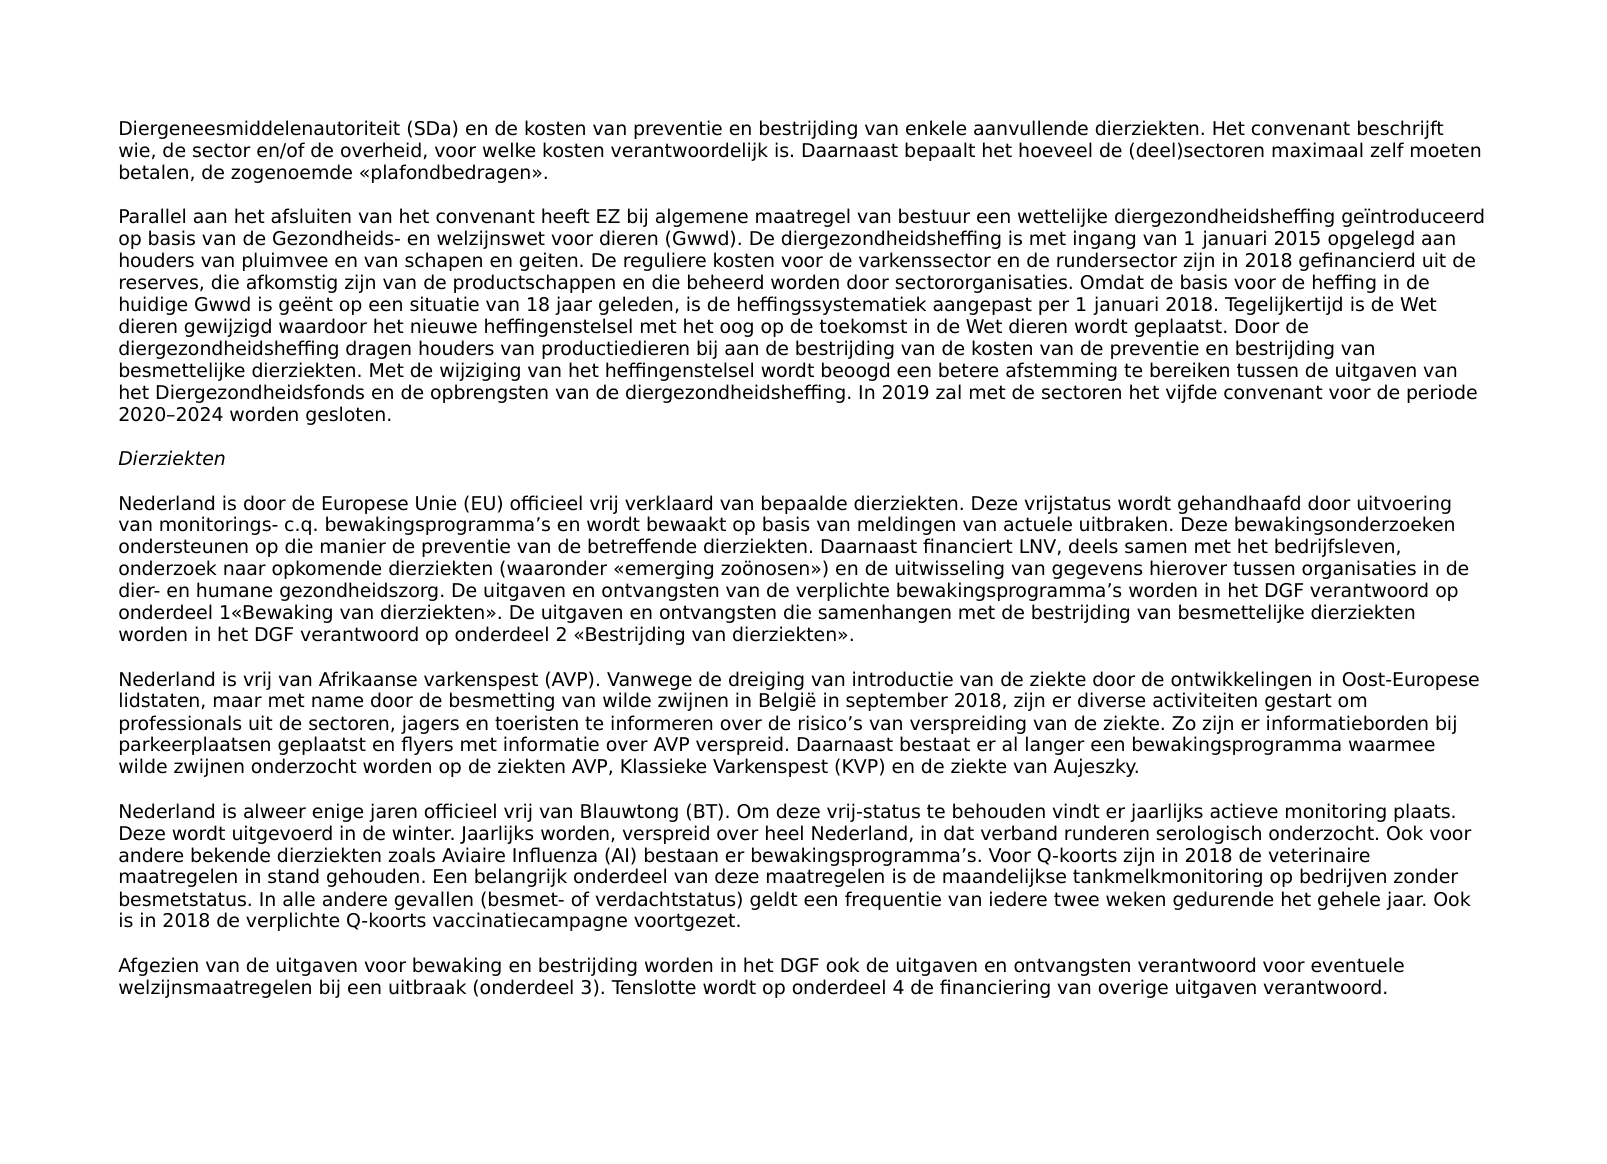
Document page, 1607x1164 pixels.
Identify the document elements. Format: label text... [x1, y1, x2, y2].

text Parallel aan het afsluiten van het convenant heeft EZ bij algemene maatregel van bestuur een wettelijke diergezondheidsheffing geïntroduceerd op basis van de Gezondheids- en welzijnswet voor dieren (Gwwd). De diergezondheidsheffing is met ingang van 1 januari 2015 opgelegd aan houders van pluimvee en van schapen en geiten. De reguliere kosten voor de varkenssector en de rundersector zijn in 2018 gefinancierd uit de reserves, die afkomstig zijn van de productschappen en die beheerd worden door sectororganisaties. Omdat de basis voor de heffing in de huidige Gwwd is geënt op een situatie van 18 jaar geleden, is de heffingssystematiek aangepast per 1 januari 2018. Tegelijkertijd is de Wet dieren gewijzigd waardoor het nieuwe heffingenstelsel met het oog op de toekomst in de Wet dieren wordt geplaatst. Door de diergezondheidsheffing dragen houders van productiedieren bij aan de bestrijding van de kosten van de preventie en bestrijding van besmettelijke dierziekten. Met de wijziging van het heffingenstelsel wordt beoogd een betere afstemming te bereiken tussen de uitgaven van het Diergezondheidsfonds en de opbrengsten van de diergezondheidsheffing. In 2019 zal met de sectoren het vijfde convenant voor de periode 2020–2024 worden gesloten. [118, 206, 1488, 426]
text Diergeneesmiddelenautoriteit (SDa) en de kosten van preventie en bestrijding van enkele aanvullende dierziekten. Het convenant beschrijft wie, de sector en/of de overheid, voor welke kosten verantwoordelijk is. Daarnaast bepaalt het hoeveel de (deel)sectoren maximaal zelf moeten betalen, de zogenoemde «plafondbedragen». [118, 118, 1488, 184]
text Nederland is vrij van Afrikaanse varkenspest (AVP). Vanwege de dreiging van introductie van de ziekte door de ontwikkelingen in Oost-Europese lidstaten, maar met name door de besmetting van wilde zwijnen in België in september 2018, zijn er diverse activiteiten gestart om professionals uit de sectoren, jagers en toeristen te informeren over de risico’s van verspreiding van de ziekte. Zo zijn er informatieborden bij parkeerplaatsen geplaatst en flyers met informatie over AVP verspreid. Daarnaast bestaat er al langer een bewakingsprogramma waarmee wilde zwijnen onderzocht worden op de ziekten AVP, Klassieke Varkenspest (KVP) en de ziekte van Aujeszky. [118, 668, 1488, 778]
text Nederland is alweer enige jaren officieel vrij van Blauwtong (BT). Om deze vrij-status te behouden vindt er jaarlijks actieve monitoring plaats. Deze wordt uitgevoerd in de winter. Jaarlijks worden, verspreid over heel Nederland, in dat verband runderen serologisch onderzocht. Ook voor andere bekende dierziekten zoals Aviaire Influenza (AI) bestaan er bewakingsprogramma’s. Voor Q-koorts zijn in 2018 de veterinaire maatregelen in stand gehouden. Een belangrijk onderdeel van deze maatregelen is de maandelijkse tankmelkmonitoring op bedrijven zonder besmetstatus. In alle andere gevallen (besmet- of verdachtstatus) geldt een frequentie van iedere twee weken gedurende het gehele jaar. Ook is in 2018 de verplichte Q-koorts vaccinatiecampagne voortgezet. [118, 801, 1488, 932]
text Nederland is door de Europese Unie (EU) officieel vrij verklaard van bepaalde dierziekten. Deze vrijstatus wordt gehandhaafd door uitvoering van monitorings- c.q. bewakingsprogramma’s en wordt bewaakt op basis van meldingen van actuele uitbraken. Deze bewakingsonderzoeken ondersteunen op die manier de preventie van de betreffende dierziekten. Daarnaast financiert LNV, deels samen met het bedrijfsleven, onderzoek naar opkomende dierziekten (waaronder «emerging zoönosen») en de uitwisseling van gegevens hierover tussen organisaties in de dier- en humane gezondheidszorg. De uitgaven en ontvangsten van de verplichte bewakingsprogramma’s worden in het DGF verantwoord op onderdeel 1«Bewaking van dierziekten». De uitgaven en ontvangsten die samenhangen met de bestrijding van besmettelijke dierziekten worden in het DGF verantwoord op onderdeel 2 «Bestrijding van dierziekten». [118, 492, 1488, 646]
subtitle Dierziekten [118, 448, 1488, 470]
text Afgezien van de uitgaven voor bewaking en bestrijding worden in het DGF ook de uitgaven en ontvangsten verantwoord voor eventuele welzijnsmaatregelen bij een uitbraak (onderdeel 3). Tenslotte wordt op onderdeel 4 de financiering van overige uitgaven verantwoord. [118, 954, 1488, 998]
